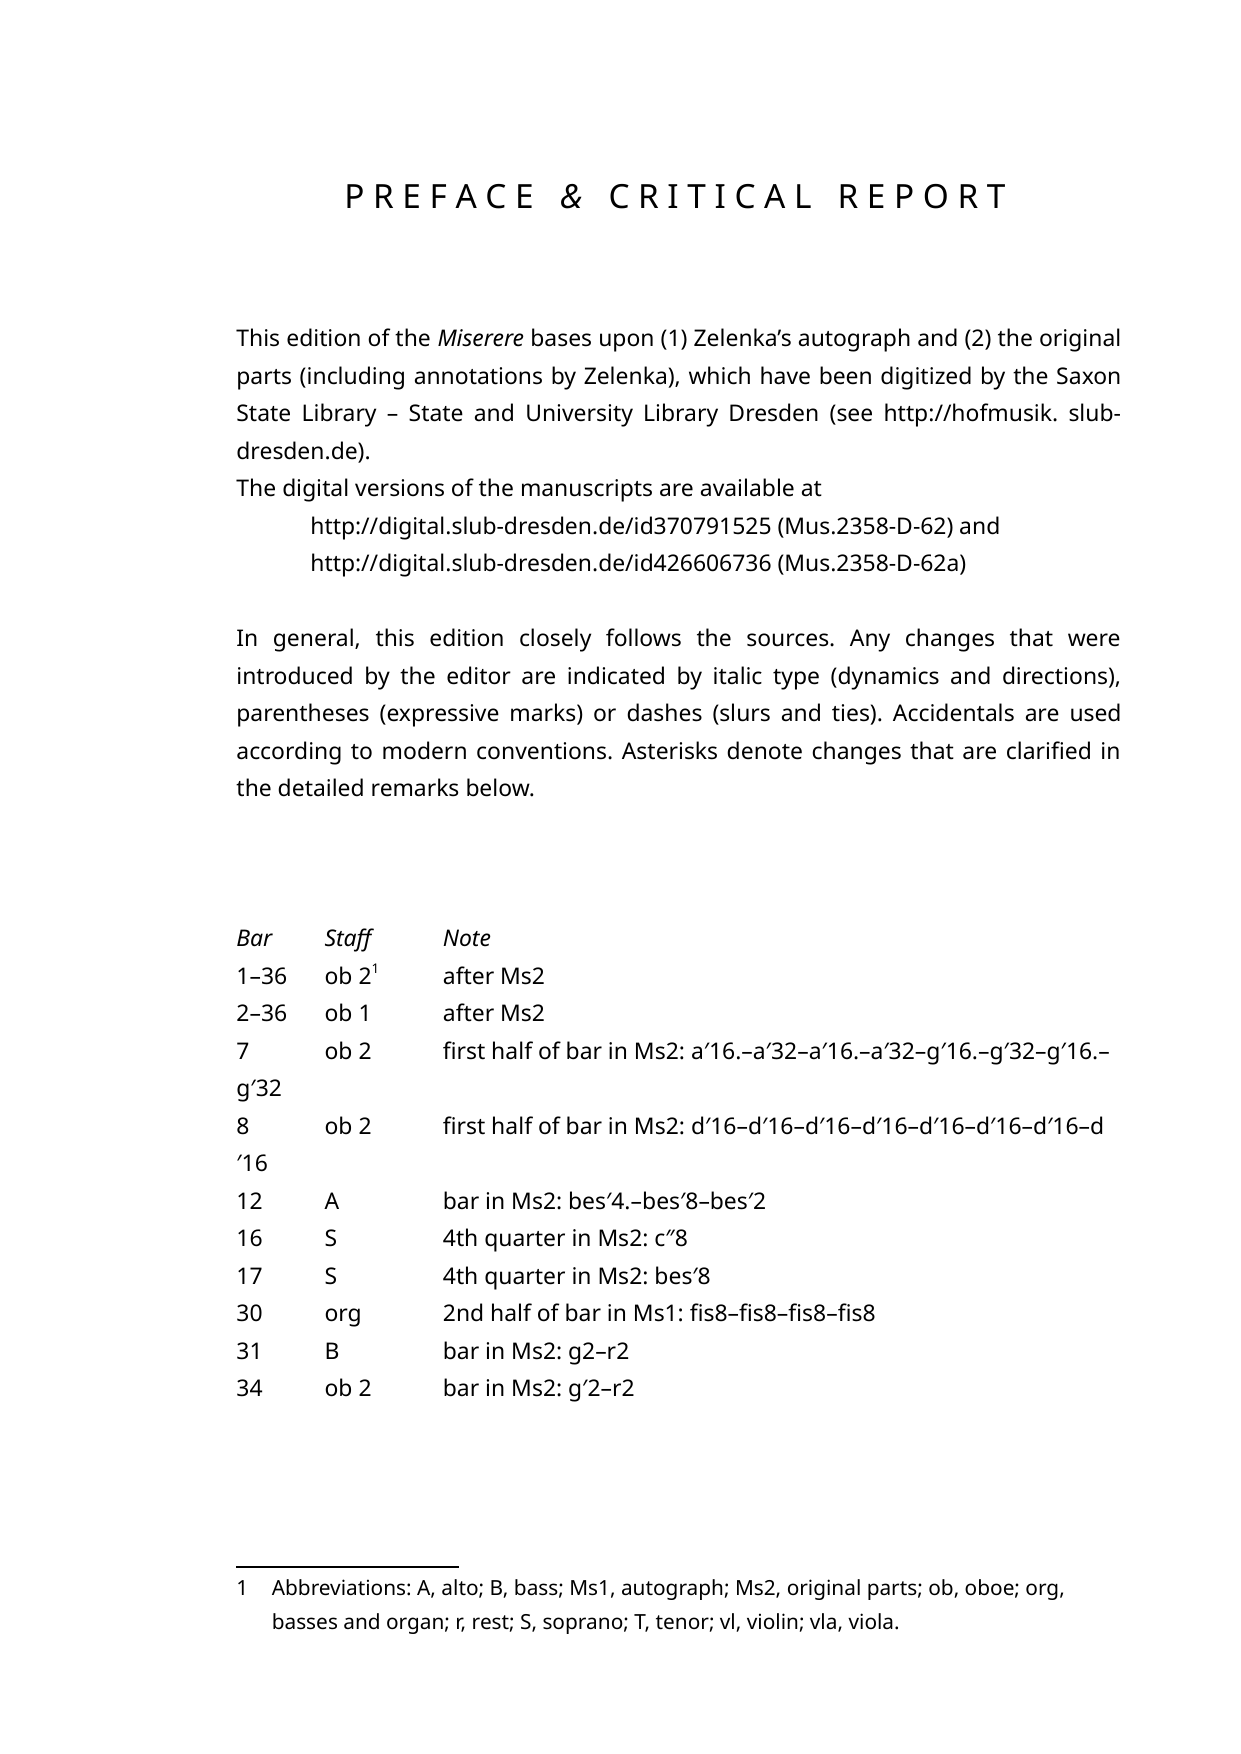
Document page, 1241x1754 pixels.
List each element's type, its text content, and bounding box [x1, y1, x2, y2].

text Abbreviations: A, alto; B, bass; Ms1, autograph; Ms2, original parts; ob, oboe; org, basses and organ; r, rest; S, soprano; T, tenor; vl, violin; vla, viola. [236, 1573, 1122, 1636]
text In general, this edition closely follows the sources. Any changes that were introduced by the editor are indicated by italic type (dynamics and directions), parentheses (expressive marks) or dashes (slurs and ties). Accidentals are used according to modern conventions. Asterisks denote changes that are clarified in the detailed remarks below. [236, 622, 1122, 804]
text Bar Staff Note 1–36 ob 2 after Ms2 2–36 ob 1 after Ms2 7 ob 2 first half of bar in Ms2: a′16.–a′32–a′16.–a′32–g′16.–g′32–g′16.–g′32 8 ob 2 first half of bar in Ms2: d′16–d′16–d′16–d′16–d′16–d′16–d′16–d′16 12 A bar in Ms2: bes′4.–bes′8–bes′2 16 S 4th quarter in Ms2: c″8 17 S 4th quarter in Ms2: bes′8 30 org 2nd half of bar in Ms1: fis8–fis8–fis8–fis8 31 B bar in Ms2: g2–r2 34 ob 2 bar in Ms2: g′2–r2 [236, 922, 1122, 1554]
text This edition of the Miserere bases upon (1) Zelenka’s autograph and (2) the original parts (including annotations by Zelenka), which have been digitized by the Saxon State Library – State and University Library Dresden (see http://hofmusik. slub-dresden.de). [236, 322, 1122, 466]
text P R E F A C E & C R I T I C A L R E P O R T [236, 173, 1122, 218]
text The digital versions of the manuscripts are available at http://digital.slub-dresden.de/id370791525 (Mus.2358-D-62) and http://digital.slub-dresden.de/id426606736 (Mus.2358-D-62a) [236, 472, 1122, 579]
